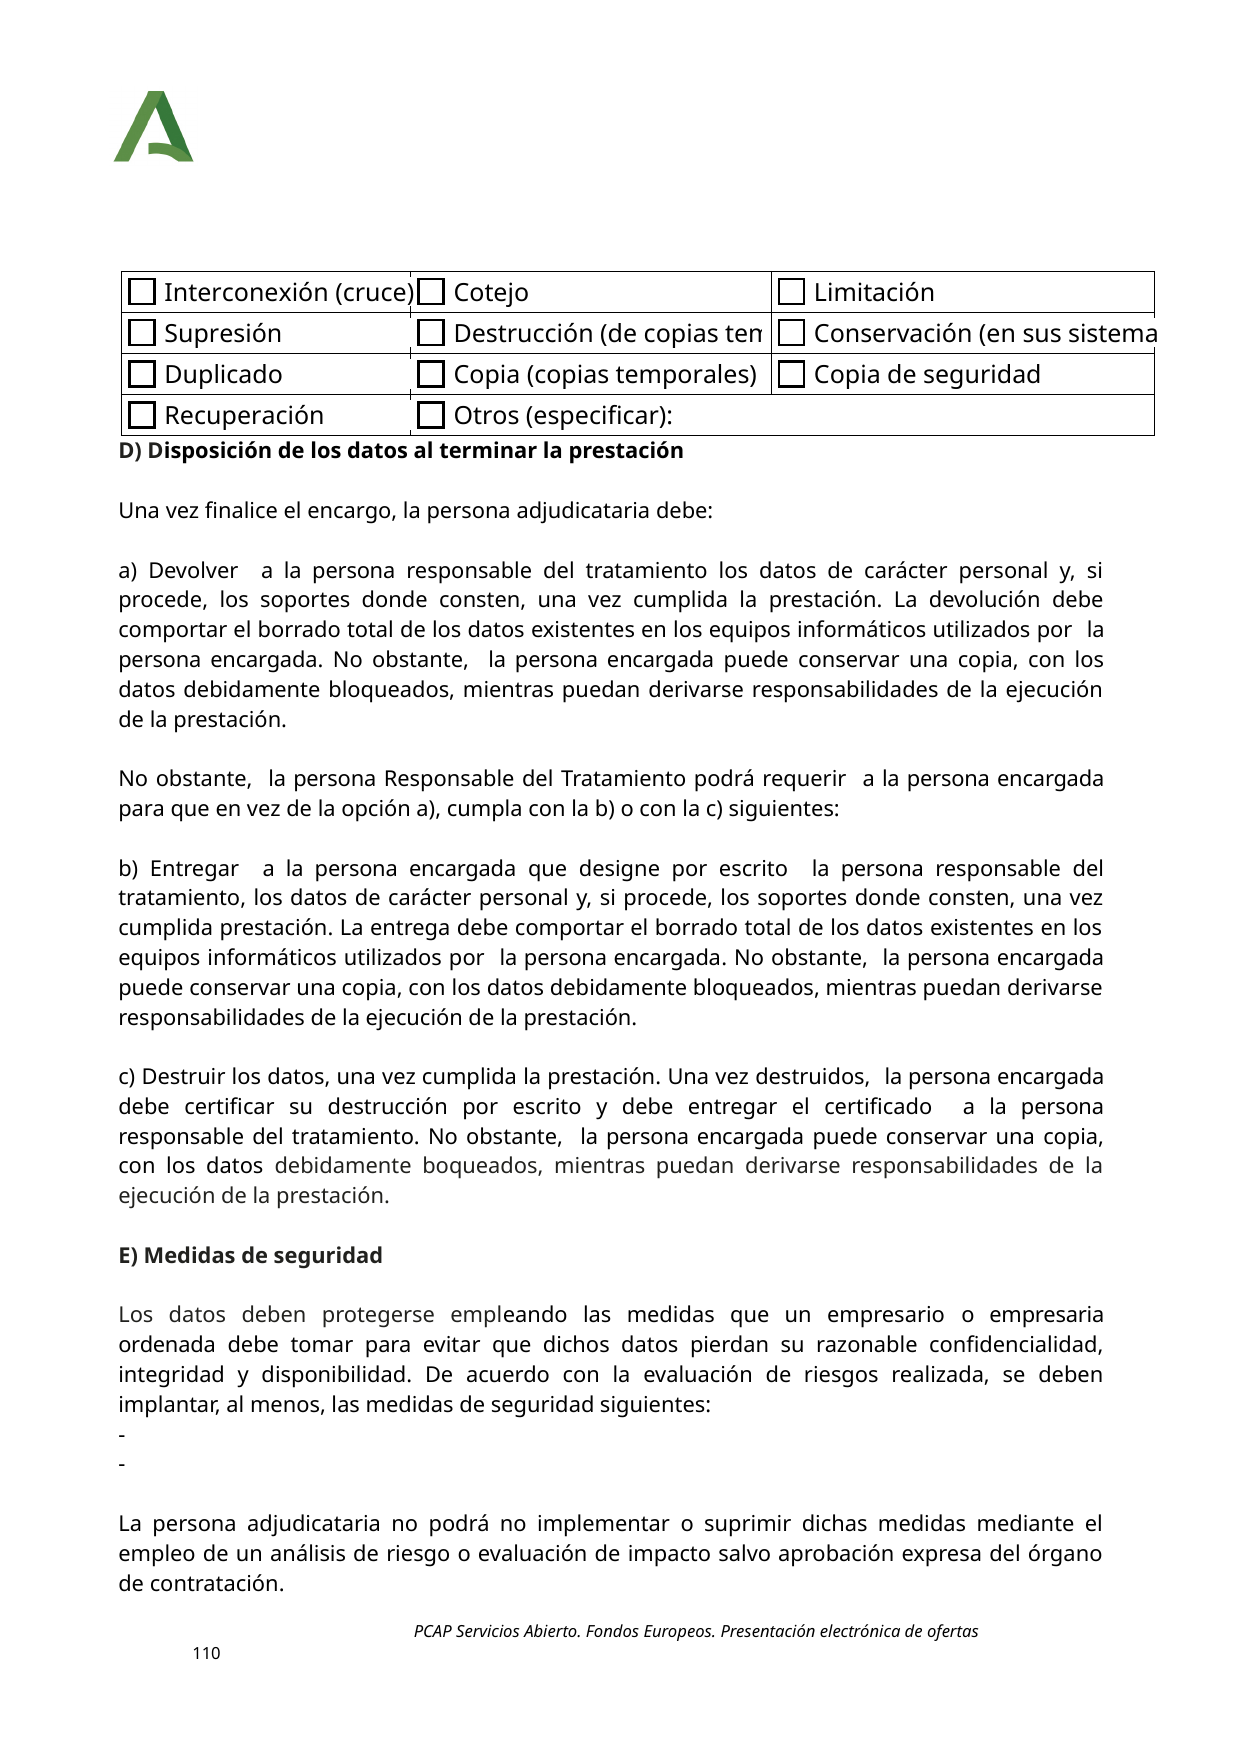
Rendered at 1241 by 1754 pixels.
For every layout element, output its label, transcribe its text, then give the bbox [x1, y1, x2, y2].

text Los datos deben protegerse empleando las medidas que un empresario o empresaria ordenada debe tomar para evitar que dichos datos pierdan su razonable confidencialidad, integridad y disponibilidad. De acuerdo con la evaluación de riesgos realizada, se deben implantar, al menos, las medidas de seguridad siguientes: [118, 1299, 1104, 1419]
table_cell [772, 313, 1154, 353]
table_cell [122, 272, 410, 312]
text - [118, 1448, 1104, 1478]
table_cell [411, 313, 771, 353]
text D) Disposición de los datos al terminar la prestación [118, 436, 1104, 465]
text c) Destruir los datos, una vez cumplida la prestación. Una vez destruidos, la persona encargada debe certificar su destrucción por escrito y debe entregar el certificado a la persona responsable del tratamiento. No obstante, la persona encargada puede conservar una copia, con los datos debidamente boqueados, mientras puedan derivarse responsabilidades de la ejecución de la prestación. [118, 1061, 1104, 1210]
text b) Entregar a la persona encargada que designe por escrito la persona responsable del tratamiento, los datos de carácter personal y, si procede, los soportes donde consten, una vez cumplida prestación. La entrega debe comportar el borrado total de los datos existentes en los equipos informáticos utilizados por la persona encargada. No obstante, la persona encargada puede conservar una copia, con los datos debidamente bloqueados, mientras puedan derivarse responsabilidades de la ejecución de la prestación. [118, 853, 1104, 1031]
table_cell [772, 272, 1154, 312]
picture [109, 86, 198, 166]
table_cell [772, 354, 1154, 394]
text Una vez finalice el encargo, la persona adjudicataria debe: [118, 495, 1104, 525]
text - [118, 1419, 1104, 1448]
table_cell [411, 272, 771, 312]
table_cell [411, 354, 771, 394]
text No obstante, la persona Responsable del Tratamiento podrá requerir a la persona encargada para que en vez de la opción a), cumpla con la b) o con la c) siguientes: [118, 763, 1104, 823]
table_cell [411, 395, 1154, 435]
text a) Devolver a la persona responsable del tratamiento los datos de carácter personal y, si procede, los soportes donde consten, una vez cumplida la prestación. La devolución debe comportar el borrado total de los datos existentes en los equipos informáticos utilizados por la persona encargada. No obstante, la persona encargada puede conservar una copia, con los datos debidamente bloqueados, mientras puedan derivarse responsabilidades de la ejecución de la prestación. [118, 555, 1104, 733]
table_cell [122, 313, 410, 353]
text E) Medidas de seguridad [118, 1240, 1104, 1270]
table_cell [122, 395, 410, 435]
text La persona adjudicataria no podrá no implementar o suprimir dichas medidas mediante el empleo de un análisis de riesgo o evaluación de impacto salvo aprobación expresa del órgano de contratación. [118, 1508, 1104, 1597]
table_cell [122, 354, 410, 394]
